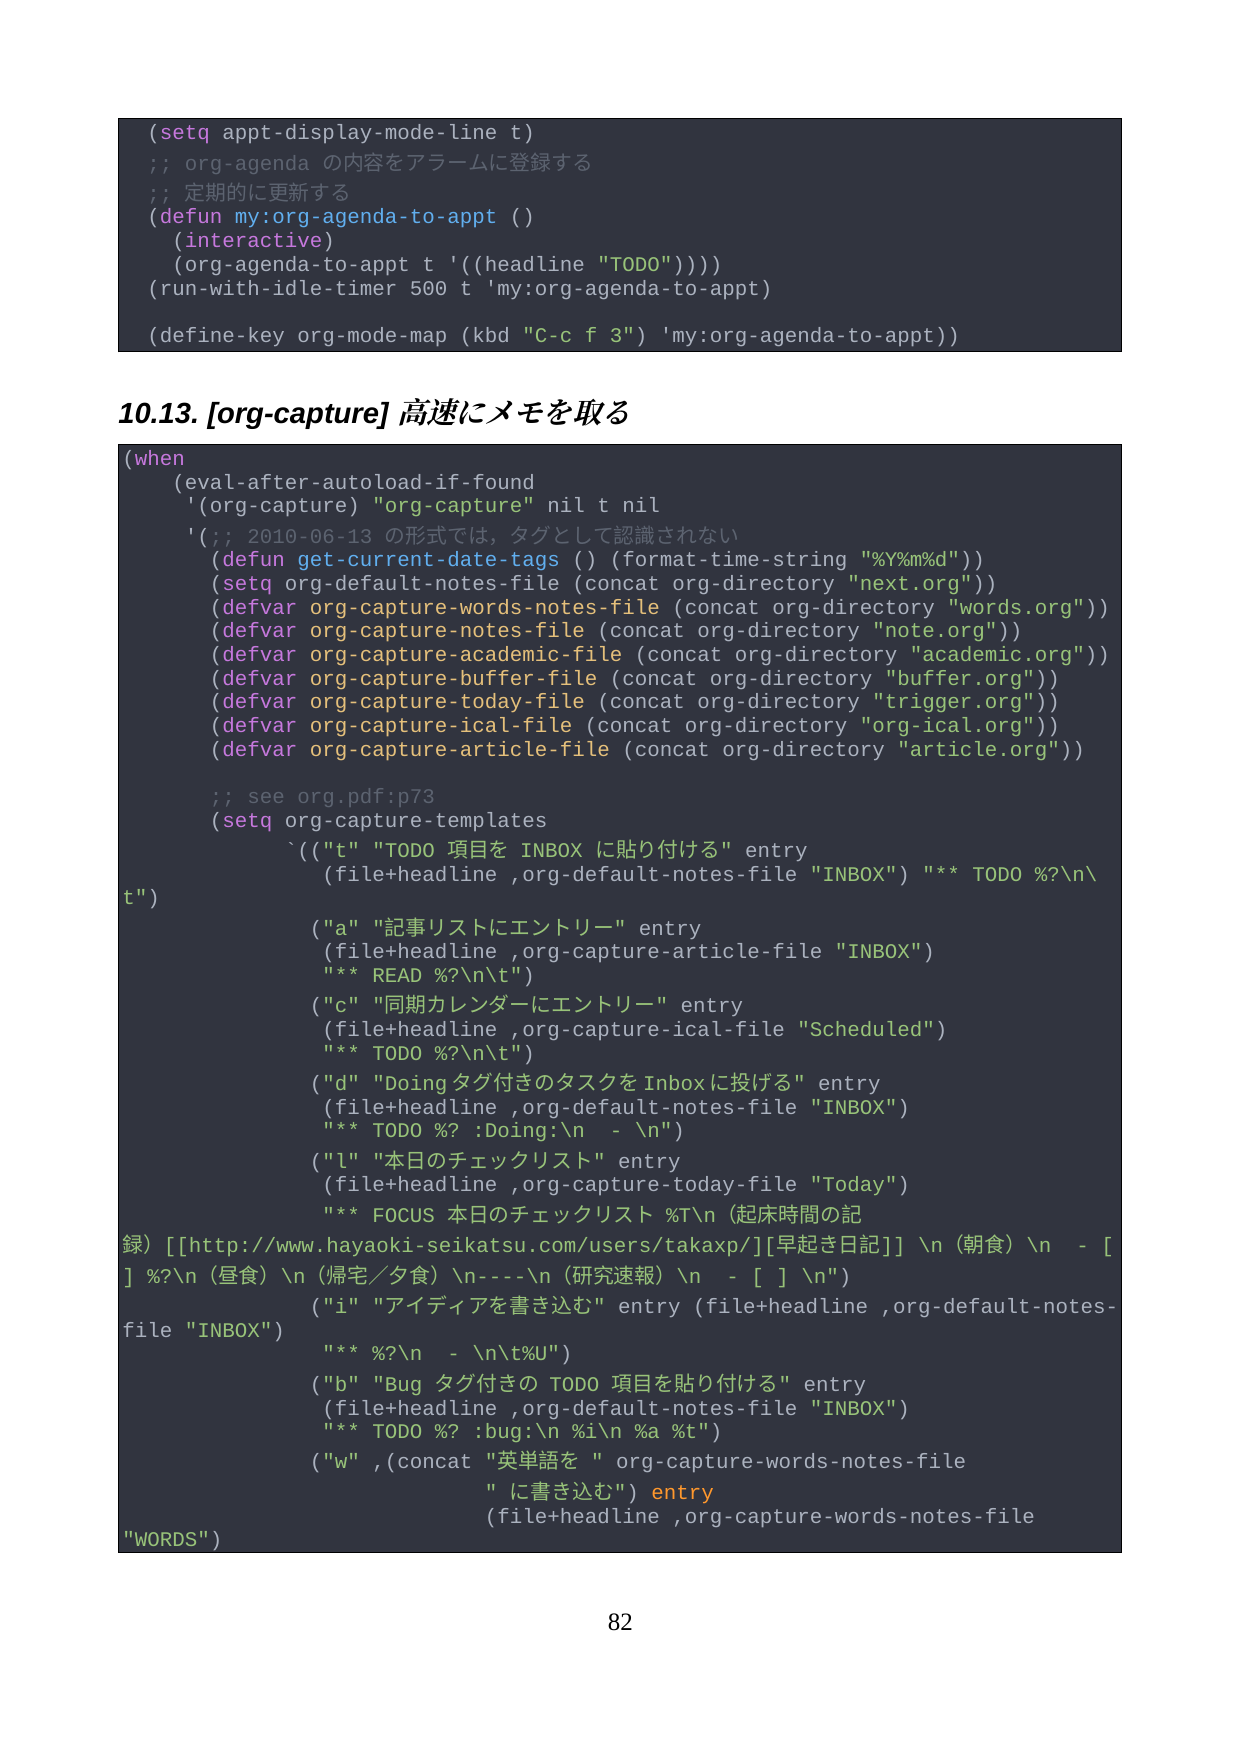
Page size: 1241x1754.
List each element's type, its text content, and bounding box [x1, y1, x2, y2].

text (file+headline ,org-capture-article-file "INBOX") [119, 937, 1121, 961]
text (defun my:org-agenda-to-appt () [119, 203, 1121, 226]
text (define-key org-mode-map (kbd "C-c f 3") 'my:org-agenda-to-appt)) [119, 321, 1121, 351]
text (file+headline ,org-default-notes-file "INBOX") [119, 1093, 1121, 1116]
text (interactive) [119, 226, 1121, 250]
text "** TODO %? :Doing:\n - \n") [119, 1116, 1121, 1140]
text (when [119, 445, 1121, 468]
text ;; see org.pdf:p73 [119, 782, 1121, 806]
text "** FOCUS 本日のチェックリスト %T\n（起床時間の記録）[[http://www.hayaoki-seikatsu.com/users/takaxp/][早起き日記]] \n（朝食）\n - [ ] %?\n（昼食）\n（帰宅／夕食）\n----\n（研究速報）\n - [ ] \n") [119, 1194, 1121, 1285]
text " に書き込む") entry [119, 1471, 1121, 1502]
text (defvar org-capture-buffer-file (concat org-directory "buffer.org")) [119, 664, 1121, 687]
text (file+headline ,org-default-notes-file "INBOX") "** TODO %?\n\t") [119, 860, 1121, 907]
text (file+headline ,org-capture-words-notes-file "WORDS") [119, 1502, 1121, 1552]
text '(org-capture) "org-capture" nil t nil [119, 491, 1121, 515]
text "** TODO %? :bug:\n %i\n %a %t") [119, 1417, 1121, 1441]
text (setq org-default-notes-file (concat org-directory "next.org")) [119, 569, 1121, 593]
text "** READ %?\n\t") [119, 961, 1121, 985]
text (defvar org-capture-academic-file (concat org-directory "academic.org")) [119, 640, 1121, 664]
text (setq appt-display-mode-line t) [119, 119, 1121, 142]
text ("a" "記事リストにエントリー" entry [119, 907, 1121, 937]
text ;; 定期的に更新する [119, 172, 1121, 203]
text ("c" "同期カレンダーにエントリー" entry [119, 985, 1121, 1015]
text (defun get-current-date-tags () (format-time-string "%Y%m%d")) [119, 546, 1121, 569]
text ;; org-agenda の内容をアラームに登録する [119, 142, 1121, 172]
text (file+headline ,org-capture-today-file "Today") [119, 1171, 1121, 1194]
text ("w" ,(concat "英単語を " org-capture-words-notes-file [119, 1441, 1121, 1471]
text (setq org-capture-templates [119, 806, 1121, 829]
text '(;; 2010-06-13 の形式では，タグとして認識されない [119, 515, 1121, 546]
text ("d" "Doingタグ付きのタスクをInboxに投げる" entry [119, 1062, 1121, 1093]
subtitle [org-capture] 高速にメモを取る [118, 390, 1122, 432]
text (defvar org-capture-ical-file (concat org-directory "org-ical.org")) [119, 711, 1121, 735]
text (org-agenda-to-appt t '((headline "TODO")))) [119, 250, 1121, 273]
text `(("t" "TODO 項目を INBOX に貼り付ける" entry [119, 829, 1121, 860]
text (file+headline ,org-capture-ical-file "Scheduled") [119, 1015, 1121, 1039]
text (defvar org-capture-article-file (concat org-directory "article.org")) [119, 735, 1121, 758]
text (defvar org-capture-words-notes-file (concat org-directory "words.org")) [119, 593, 1121, 616]
text "** %?\n - \n\t%U") [119, 1339, 1121, 1363]
text ("l" "本日のチェックリスト" entry [119, 1140, 1121, 1171]
text ("i" "アイディアを書き込む" entry (file+headline ,org-default-notes-file "INBOX") [119, 1285, 1121, 1339]
text "** TODO %?\n\t") [119, 1039, 1121, 1062]
text (defvar org-capture-today-file (concat org-directory "trigger.org")) [119, 687, 1121, 711]
text (defvar org-capture-notes-file (concat org-directory "note.org")) [119, 616, 1121, 640]
text (eval-after-autoload-if-found [119, 468, 1121, 491]
text (run-with-idle-timer 500 t 'my:org-agenda-to-appt) [119, 273, 1121, 297]
text ("b" "Bug タグ付きの TODO 項目を貼り付ける" entry [119, 1363, 1121, 1393]
text (file+headline ,org-default-notes-file "INBOX") [119, 1393, 1121, 1417]
